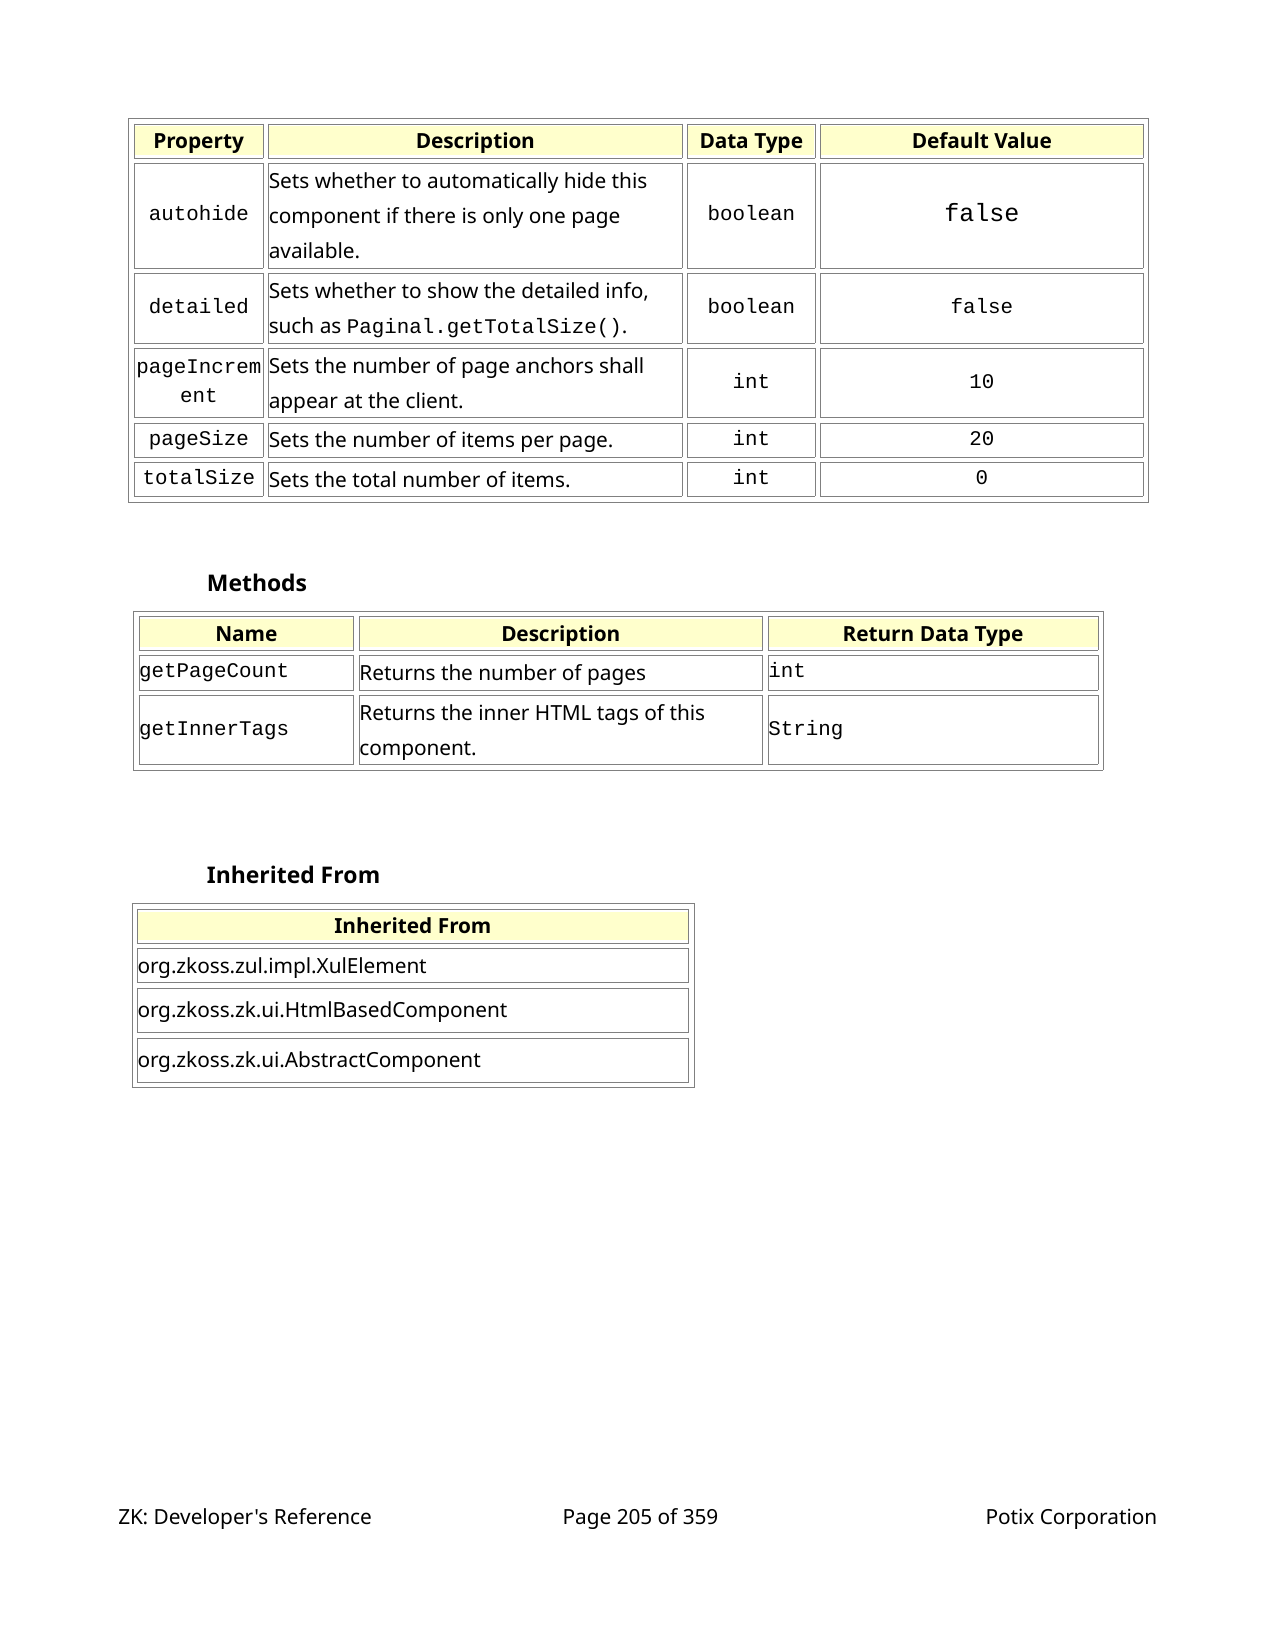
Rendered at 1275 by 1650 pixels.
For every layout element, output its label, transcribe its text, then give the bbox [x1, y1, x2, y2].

table_cell detailed [131, 268, 266, 342]
table_header Data Type [685, 119, 817, 158]
table_cell pageSize [131, 417, 266, 457]
table_cell getInnerTags [136, 690, 356, 764]
subtitle Methods [207, 567, 1157, 598]
table_cell 20 [818, 417, 1146, 457]
table_cell getPageCount [136, 650, 356, 689]
table_header Description [266, 119, 685, 158]
table_header Property [131, 119, 266, 158]
table_cell Sets the number of items per page. [266, 417, 685, 457]
table_header Description [356, 612, 765, 650]
table_cell int [685, 457, 817, 496]
table_cell org.zkoss.zul.impl.XulElement [134, 943, 691, 982]
subtitle Inherited From [207, 859, 1157, 891]
table_cell Sets whether to show the detailed info, such as Paginal.getTotalSize(). [266, 268, 685, 342]
table_header Inherited From [134, 904, 691, 943]
table_header Name [136, 612, 356, 650]
table_cell 10 [818, 343, 1146, 417]
table_cell false [818, 268, 1146, 342]
table_header Return Data Type [765, 612, 1101, 650]
table_cell org.zkoss.zk.ui.AbstractComponent [134, 1032, 691, 1082]
table_cell Sets whether to automatically hide this component if there is only one page available. [266, 158, 685, 267]
table_cell false [818, 158, 1146, 267]
table_cell int [685, 417, 817, 457]
table_cell Sets the number of page anchors shall appear at the client. [266, 343, 685, 417]
table_cell autohide [131, 158, 266, 267]
table_cell String [765, 690, 1101, 764]
table_cell org.zkoss.zk.ui.HtmlBasedComponent [134, 982, 691, 1032]
table_cell 0 [818, 457, 1146, 496]
table_cell boolean [685, 158, 817, 267]
table_cell boolean [685, 268, 817, 342]
table_cell int [765, 650, 1101, 689]
table_cell totalSize [131, 457, 266, 496]
table_cell Returns the number of pages [356, 650, 765, 689]
table_cell pageIncrement [131, 343, 266, 417]
table_cell Sets the total number of items. [266, 457, 685, 496]
table_cell int [685, 343, 817, 417]
table_cell Returns the inner HTML tags of this component. [356, 690, 765, 764]
table_header Default Value [818, 119, 1146, 158]
